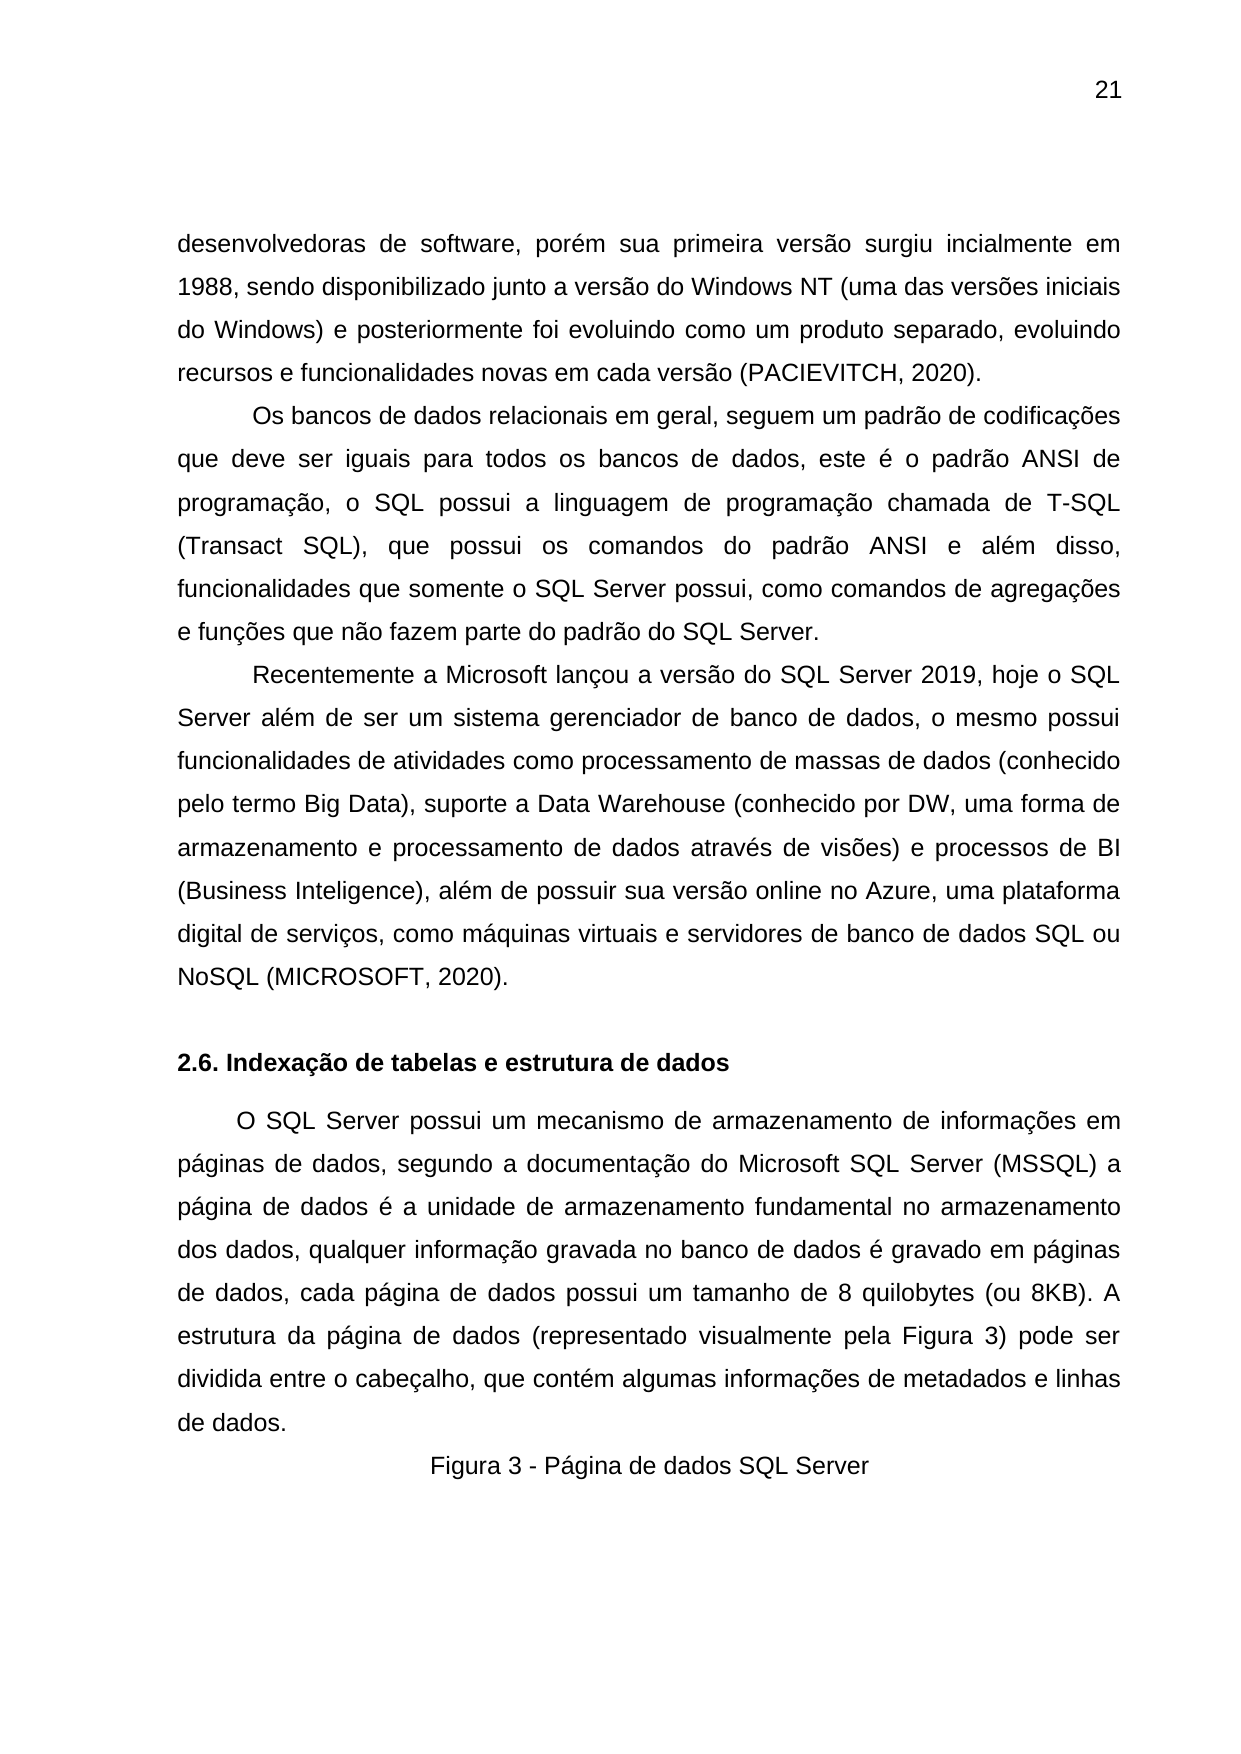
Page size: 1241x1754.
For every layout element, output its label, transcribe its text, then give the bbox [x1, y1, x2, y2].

text Figura 3 - Página de dados SQL Server [177, 1451, 1122, 1479]
text desenvolvedoras de software, porém sua primeira versão surgiu incialmente em 1988, sendo disponibilizado junto a versão do Windows NT (uma das versões iniciais do Windows) e posteriormente foi evoluindo como um produto separado, evoluindo recursos e funcionalidades novas em cada versão (PACIEVITCH, 2020). [177, 229, 1122, 387]
text Os bancos de dados relacionais em geral, seguem um padrão de codificações que deve ser iguais para todos os bancos de dados, este é o padrão ANSI de programação, o SQL possui a linguagem de programação chamada de T-SQL (Transact SQL), que possui os comandos do padrão ANSI e além disso, funcionalidades que somente o SQL Server possui, como comandos de agregações e funções que não fazem parte do padrão do SQL Server. [177, 401, 1122, 646]
text O SQL Server possui um mecanismo de armazenamento de informações em páginas de dados, segundo a documentação do Microsoft SQL Server (MSSQL) a página de dados é a unidade de armazenamento fundamental no armazenamento dos dados, qualquer informação gravada no banco de dados é gravado em páginas de dados, cada página de dados possui um tamanho de 8 quilobytes (ou 8KB). A estrutura da página de dados (representado visualmente pela Figura 3) pode ser dividida entre o cabeçalho, que contém algumas informações de metadados e linhas de dados. [177, 1106, 1122, 1436]
subtitle 2.6. Indexação de tabelas e estrutura de dados [177, 1048, 1122, 1077]
text Recentemente a Microsoft lançou a versão do SQL Server 2019, hoje o SQL Server além de ser um sistema gerenciador de banco de dados, o mesmo possui funcionalidades de atividades como processamento de massas de dados (conhecido pelo termo Big Data), suporte a Data Warehouse (conhecido por DW, uma forma de armazenamento e processamento de dados através de visões) e processos de BI (Business Inteligence), além de possuir sua versão online no Azure, uma plataforma digital de serviços, como máquinas virtuais e servidores de banco de dados SQL ou NoSQL (MICROSOFT, 2020). [177, 660, 1122, 991]
